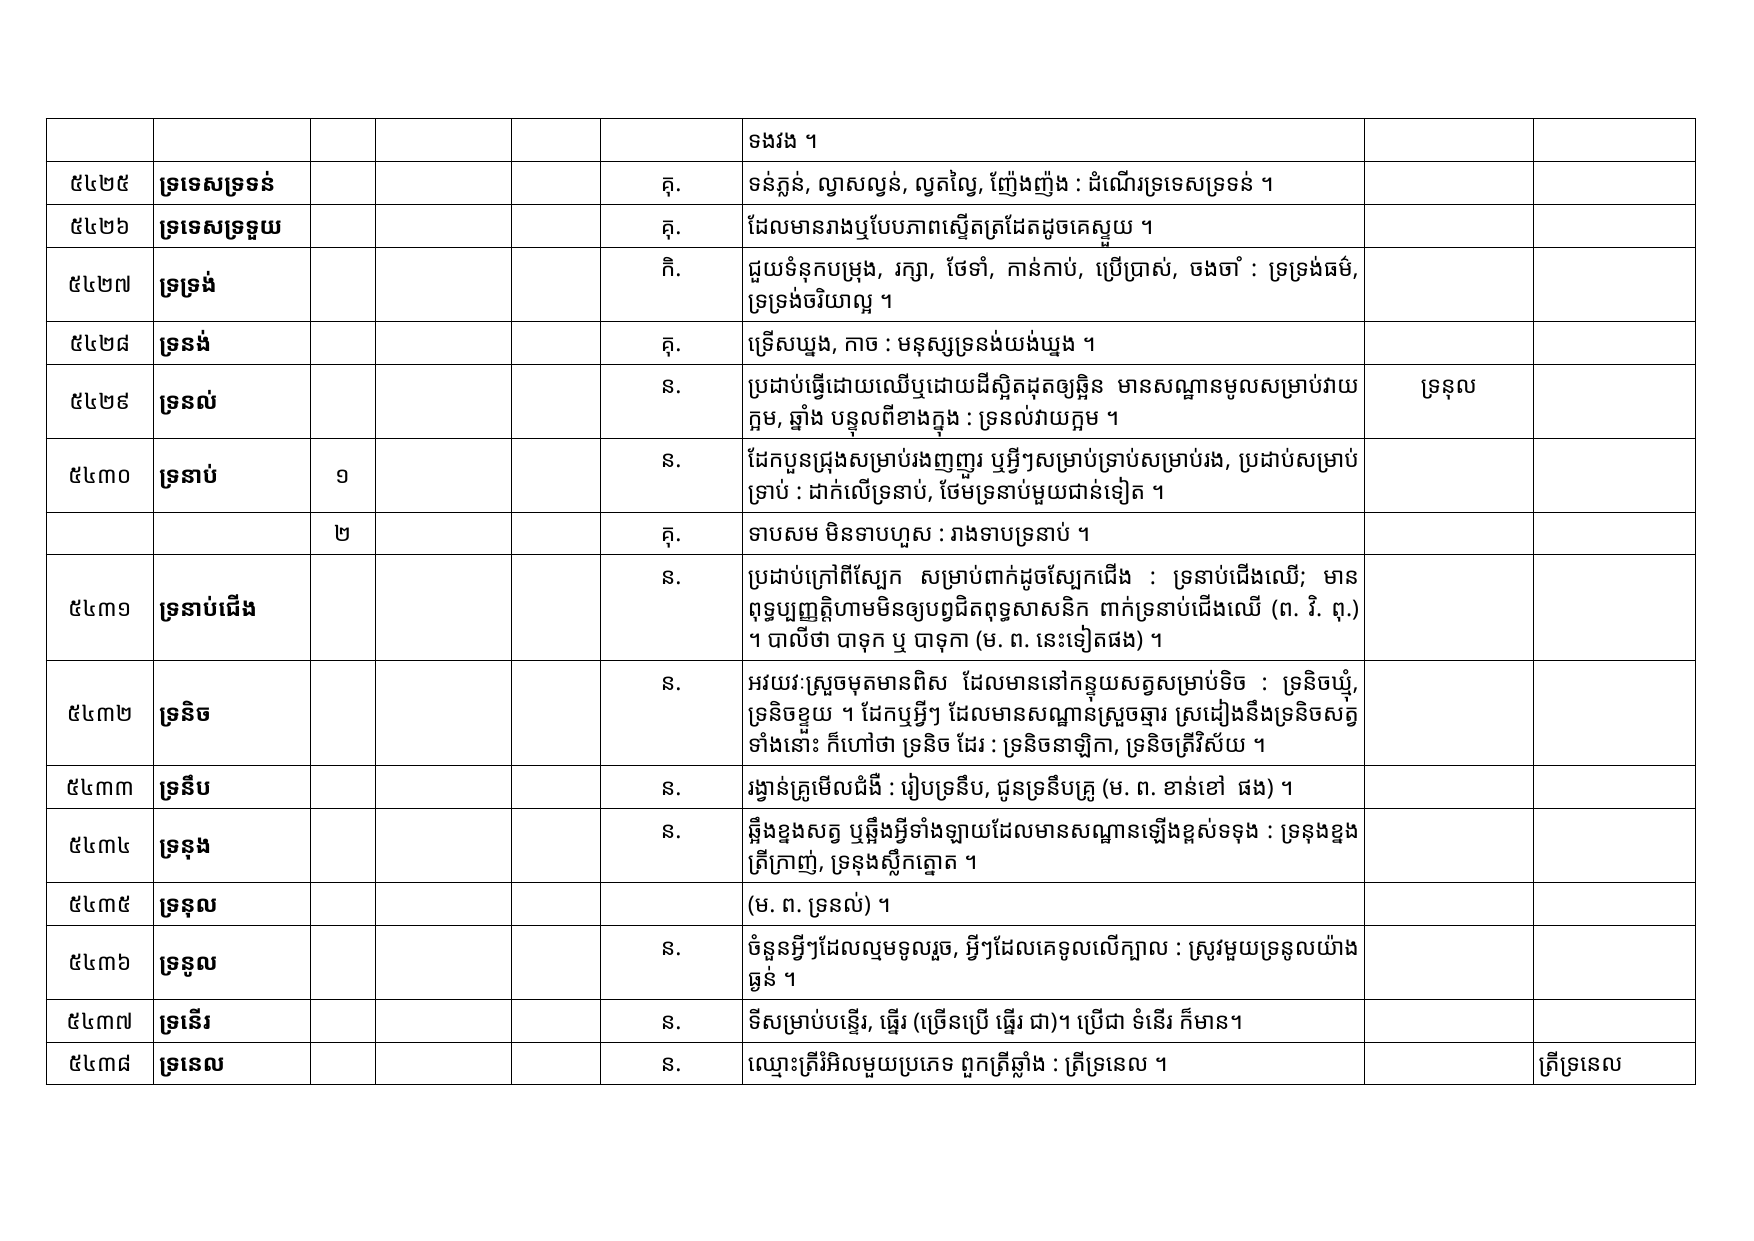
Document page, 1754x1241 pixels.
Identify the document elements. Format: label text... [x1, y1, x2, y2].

table_cell [376, 661, 511, 765]
table_cell [376, 1000, 511, 1042]
table_cell ទ្រនាប់​ជើង [154, 555, 310, 660]
table_cell [1534, 809, 1695, 882]
table_cell ដែល​មាន​រាង​ឬ​បែប​ភាព​ស្ទើត​ត្រដែត​ដូច​គេ​ស្ទួយ ។ [743, 205, 1364, 247]
table_cell ៥៤៣៦ [47, 926, 153, 999]
table_cell ទងវង ។ [743, 119, 1364, 161]
table_cell [311, 766, 375, 808]
table_cell ៥៤២៧ [47, 248, 153, 321]
table_cell កិ. [601, 248, 742, 321]
table_cell [1365, 205, 1533, 247]
table_cell [376, 119, 511, 161]
table_cell ទ្រនើរ [154, 1000, 310, 1042]
table_cell [311, 661, 375, 765]
table_cell [1365, 1000, 1533, 1042]
table_cell [1365, 555, 1533, 660]
table_cell [376, 162, 511, 204]
table_cell ទី​សម្រាប់​បន្ទើរ, ធ្នើរ (ច្រើន​ប្រើ ធ្នើរ ជា)។ ប្រើ​ជា ទំនើរ ក៏​មាន។ [743, 1000, 1364, 1042]
table_cell ទ្រនេល [154, 1043, 310, 1084]
table_cell ន. [601, 766, 742, 808]
table_cell ២ [311, 513, 375, 554]
table_cell រង្វាន់​គ្រូ​មើល​ជំងឺ : រៀប​ទ្រនឹប, ជូន​ទ្រនឹប​គ្រូ (ម. ព. ខាន់ខៅ ផង) ។ [743, 766, 1364, 808]
table_cell [311, 322, 375, 363]
table_cell [1365, 162, 1533, 204]
table_cell [376, 555, 511, 660]
table_cell ន. [601, 365, 742, 437]
table_cell ទ្រទេសទ្រទួយ [154, 205, 310, 247]
table_cell [512, 248, 600, 321]
table_cell [1534, 322, 1695, 363]
table_cell ន. [601, 809, 742, 882]
table_cell ន. [601, 439, 742, 512]
table_cell (ម. ព. ទ្រនល់) ។ [743, 883, 1364, 925]
table_cell [311, 205, 375, 247]
table_cell [1534, 883, 1695, 925]
table_cell ៥៤៣១ [47, 555, 153, 660]
table_cell អវយវៈ​ស្រួច​មុត​មាន​ពិស ដែល​មាន​នៅ​កន្ទុយ​សត្វ​សម្រាប់​ទិច : ទ្រនិច​ឃ្មុំ, ទ្រនិច​ខ្ទួយ ។ ដែក​ឬ​អ្វី​ៗ ដែល​មាន​សណ្ឋាន​ស្រួច​ឆ្មារ ស្រដៀង​នឹង​ទ្រនិច​សត្វ​ទាំង​នោះ ក៏​ហៅ​ថា ទ្រនិច ដែរ : ទ្រនិច​នាឡិកា, ទ្រនិច​ត្រី​វិស័យ ។ [743, 661, 1364, 765]
table_cell [512, 883, 600, 925]
table_cell [1534, 439, 1695, 512]
table_cell [1365, 766, 1533, 808]
table_cell [512, 809, 600, 882]
table_cell [1534, 248, 1695, 321]
table_cell [601, 119, 742, 161]
table_cell ៥៤៣៤ [47, 809, 153, 882]
table_cell [1534, 1000, 1695, 1042]
table_cell ទាប​សម មិន​ទាប​ហួស : រាង​ទាប​ទ្រនាប់ ។ [743, 513, 1364, 554]
table_cell [376, 809, 511, 882]
table_cell [512, 119, 600, 161]
table_cell [154, 513, 310, 554]
table_cell [512, 1000, 600, 1042]
table_cell [512, 205, 600, 247]
table_cell ៥៤២៨ [47, 322, 153, 363]
table_cell [311, 365, 375, 437]
table_cell ន. [601, 661, 742, 765]
table_cell [1534, 766, 1695, 808]
table_cell ទ្រទ្រង់ [154, 248, 310, 321]
table_cell [512, 661, 600, 765]
table_cell [311, 926, 375, 999]
table_cell [376, 205, 511, 247]
table_cell ទ្រនិច [154, 661, 310, 765]
table_cell [1365, 513, 1533, 554]
table_cell ន. [601, 1000, 742, 1042]
table_cell ៥៤២៦ [47, 205, 153, 247]
table_cell [311, 1043, 375, 1084]
table_cell ៥៤៣២ [47, 661, 153, 765]
table_cell [311, 883, 375, 925]
table_cell ទ្រនាប់ [154, 439, 310, 512]
table_cell ន. [601, 1043, 742, 1084]
table_cell [1534, 661, 1695, 765]
table_cell ទ្រនឹប [154, 766, 310, 808]
table_cell ន. [601, 555, 742, 660]
table_cell [311, 809, 375, 882]
table_cell ១ [311, 439, 375, 512]
table_cell គុ. [601, 205, 742, 247]
table_cell [512, 1043, 600, 1084]
table_cell [311, 162, 375, 204]
table_cell ទ្រនូល [154, 926, 310, 999]
table_cell [1365, 248, 1533, 321]
table_cell [1365, 119, 1533, 161]
table_cell ៥៤៣៧ [47, 1000, 153, 1042]
table_cell [512, 513, 600, 554]
table_cell [1534, 119, 1695, 161]
table_cell [311, 248, 375, 321]
table_cell [512, 926, 600, 999]
table_cell [376, 883, 511, 925]
table_cell ដែក​បួន​ជ្រុង​សម្រាប់​រង​ញញួរ ឬ​អ្វី​ៗ​សម្រាប់​ទ្រាប់​សម្រាប់​រង, ប្រដាប់​សម្រាប់​ទ្រាប់ : ដាក់​លើ​ទ្រនាប់, ថែម​ទ្រនាប់​មួយ​ជាន់​ទៀត ។ [743, 439, 1364, 512]
table_cell [1534, 365, 1695, 437]
table_cell [512, 162, 600, 204]
table_cell [512, 322, 600, 363]
table_cell [601, 883, 742, 925]
table_cell ទន់ភ្លន់, ល្វាសល្វន់, ល្វតល្វៃ, ញ៉ែងញ៉ង : ដំណើរ​ទ្រទេស​ទ្រទន់ ។ [743, 162, 1364, 204]
table_cell [376, 365, 511, 437]
table_cell [1365, 883, 1533, 925]
table_cell [47, 119, 153, 161]
table_cell [311, 1000, 375, 1042]
table_cell [376, 513, 511, 554]
table_cell ទ្រើស​ឃ្នង, កាច : មនុស្ស​ទ្រនង់​យង់ឃ្នង ។ [743, 322, 1364, 363]
table_cell គុ. [601, 513, 742, 554]
table_cell ទ្រនុល [154, 883, 310, 925]
table_cell [376, 926, 511, 999]
table_cell [1365, 322, 1533, 363]
table_cell [376, 322, 511, 363]
table_cell [376, 1043, 511, 1084]
table_cell ទ្រនុង [154, 809, 310, 882]
table_cell [512, 766, 600, 808]
table_cell [512, 555, 600, 660]
table_cell ៥៤៣០ [47, 439, 153, 512]
table_cell ៥៤៣៨ [47, 1043, 153, 1084]
table_cell ទ្រនល់ [154, 365, 310, 437]
table_cell [1534, 162, 1695, 204]
table_cell [1365, 809, 1533, 882]
table_cell [311, 119, 375, 161]
table_cell ឈ្មោះ​ត្រី​រំអិល​មួយ​ប្រភេទ ពួក​ត្រី​ឆ្លាំង : ត្រី​ទ្រនេល ។ [743, 1043, 1364, 1084]
table_cell [376, 248, 511, 321]
table_cell ប្រដាប់​ក្រៅ​ពី​ស្បែក សម្រាប់​ពាក់​ដូច​ស្បែក​ជើង : ទ្រនាប់​ជើង​ឈើ; មាន​ពុទ្ធប្បញ្ញត្តិ​ហាម​មិន​ឲ្យ​បព្វជិត​ពុទ្ធ​សាសនិក ពាក់​ទ្រនាប់​ជើង​ឈើ (ព. វិ. ពុ.) ។ បាលី​ថា បាទុក ឬ បាទុកា (ម. ព. នេះ​ទៀត​ផង) ។ [743, 555, 1364, 660]
table_cell ៥៤៣៥ [47, 883, 153, 925]
table_cell ជួយ​ទំនុក​បម្រុង, រក្សា, ថែទាំ, កាន់​កាប់, ប្រើប្រាស់, ចង​ចាំ : ទ្រទ្រង់​ធម៌, ទ្រទ្រង់​ចរិយា​ល្អ ។ [743, 248, 1364, 321]
table_cell [1534, 926, 1695, 999]
table_cell ៥៤២៩ [47, 365, 153, 437]
table_cell [1365, 439, 1533, 512]
table_cell ត្រី​ទ្រនេល [1534, 1043, 1695, 1084]
table_cell [1365, 1043, 1533, 1084]
table_cell [512, 439, 600, 512]
table_cell ចំនួន​អ្វី​ៗ​ដែល​ល្មម​ទូល​រួច, អ្វី​ៗ​ដែល​គេ​ទូល​លើ​ក្បាល : ស្រូវ​មួយ​ទ្រនូល​យ៉ាង​ធ្ងន់ ។ [743, 926, 1364, 999]
table_cell ៥៤៣៣ [47, 766, 153, 808]
table_cell គុ. [601, 322, 742, 363]
table_cell [154, 119, 310, 161]
table_cell ទ្រនុល [1365, 365, 1533, 437]
table_cell [311, 555, 375, 660]
table_cell [1365, 926, 1533, 999]
table_cell ប្រដាប់​ធ្វើ​ដោយ​ឈើ​ឬ​ដោយ​ដី​ស្អិត​ដុត​ឲ្យ​ឆ្អិន មាន​សណ្ឋាន​មូល​សម្រាប់​វាយ​ក្អម, ឆ្នាំង បន្ទុល​ពី​ខាង​ក្នុង : ទ្រនល់​វាយ​ក្អម ។ [743, 365, 1364, 437]
table_cell [376, 439, 511, 512]
table_cell ន. [601, 926, 742, 999]
table_cell [1534, 513, 1695, 554]
table_cell [1534, 555, 1695, 660]
table_cell [1365, 661, 1533, 765]
table_cell ៥៤២៥ [47, 162, 153, 204]
table_cell ទ្រទេសទ្រទន់ [154, 162, 310, 204]
table_cell [376, 766, 511, 808]
table_cell ទ្រនង់ [154, 322, 310, 363]
table_cell [1534, 205, 1695, 247]
table_cell គុ. [601, 162, 742, 204]
table_cell ឆ្អឹង​ខ្នង​សត្វ ឬ​ឆ្អឹង​អ្វី​ទាំងឡាយ​ដែល​មាន​សណ្ឋាន​ឡើង​ខ្ពស់​ទទុង : ទ្រនុង​ខ្នង​ត្រី​ក្រាញ់, ទ្រនុង​ស្លឹក​ត្នោត ។ [743, 809, 1364, 882]
table_cell [47, 513, 153, 554]
table_cell [512, 365, 600, 437]
